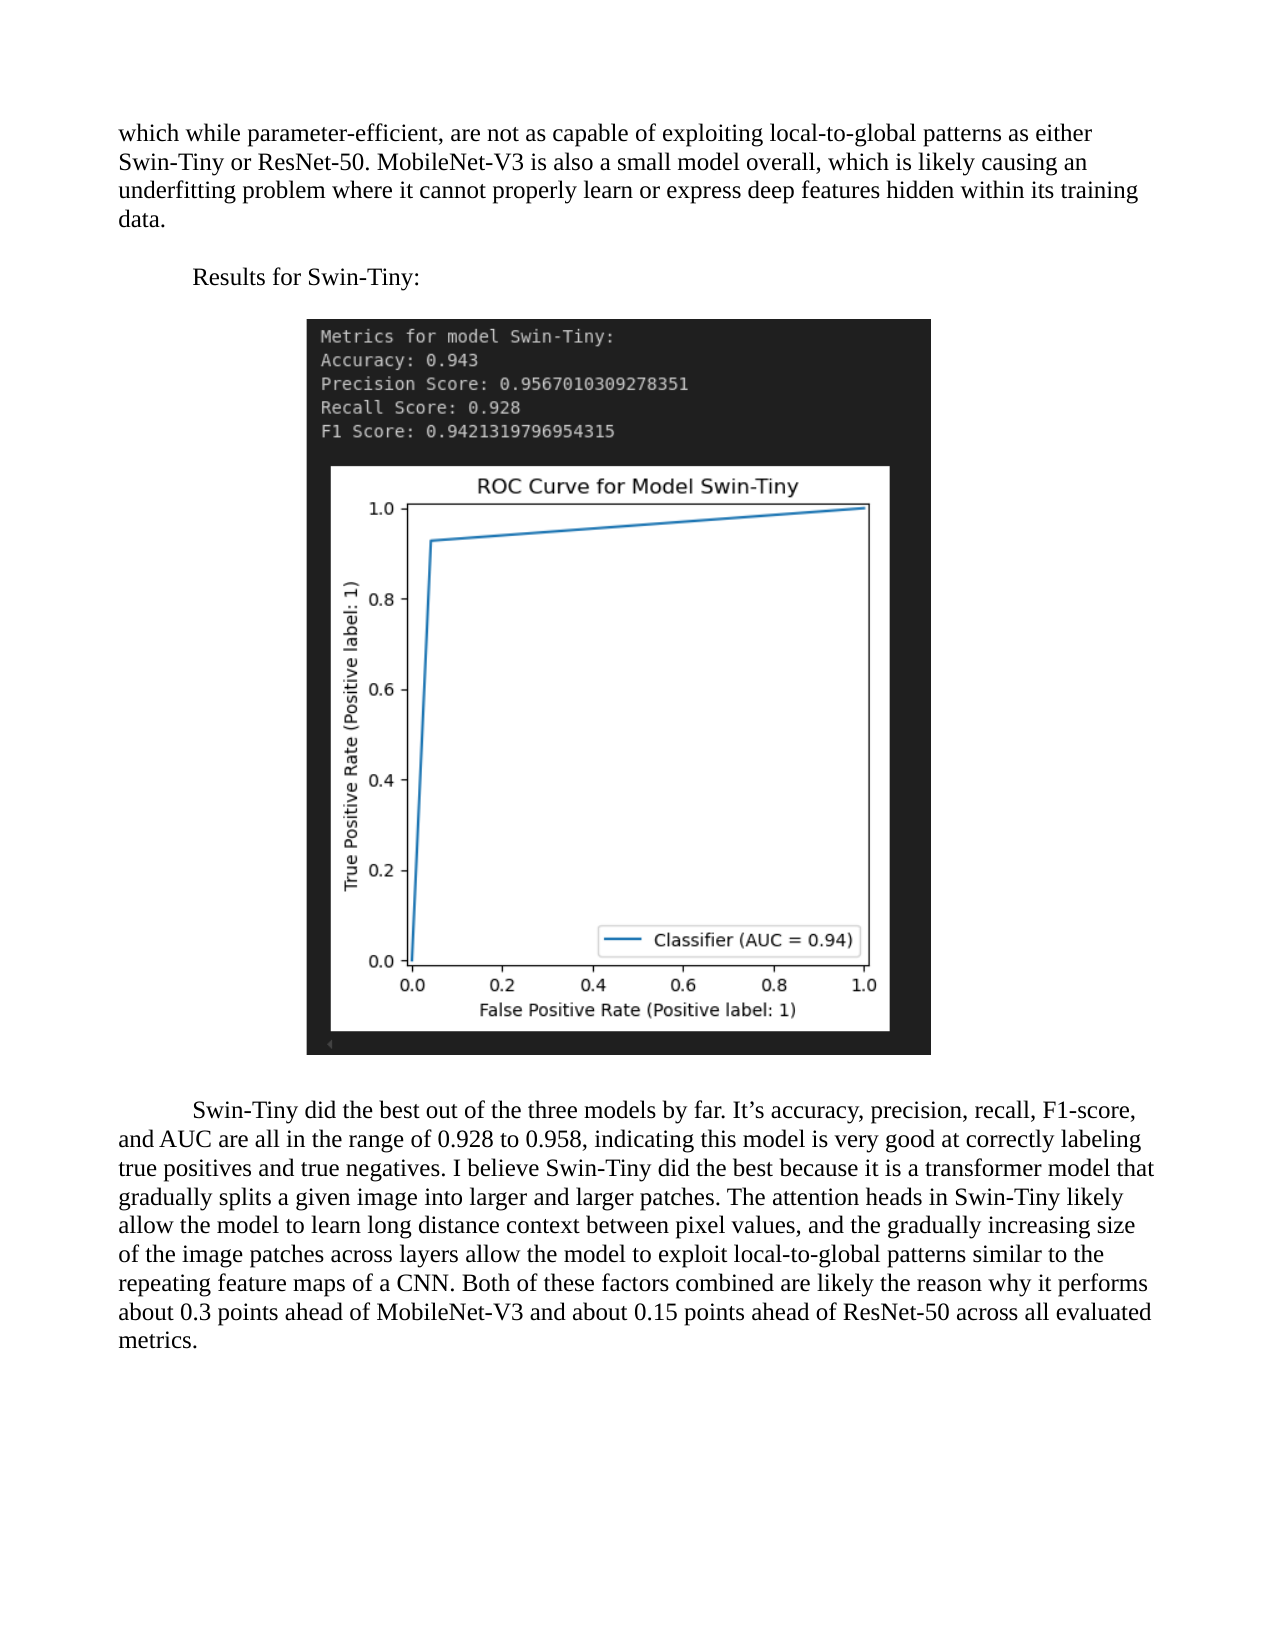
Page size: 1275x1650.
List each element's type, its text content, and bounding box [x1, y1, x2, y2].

text Results for Swin-Tiny: [118, 262, 1157, 291]
text which while parameter-efficient, are not as capable of exploiting local-to-global patterns as either Swin-Tiny or ResNet-50. MobileNet-V3 is also a small model overall, which is likely causing an underfitting problem where it cannot properly learn or express deep features hidden within its training data. [118, 118, 1157, 233]
picture [306, 319, 931, 1055]
text Swin-Tiny did the best out of the three models by far. It’s accuracy, precision, recall, F1-score, and AUC are all in the range of 0.928 to 0.958, indicating this model is very good at correctly labeling true positives and true negatives. I believe Swin-Tiny did the best because it is a transformer model that gradually splits a given image into larger and larger patches. The attention heads in Swin-Tiny likely allow the model to learn long distance context between pixel values, and the gradually increasing size of the image patches across layers allow the model to exploit local-to-global patterns similar to the repeating feature maps of a CNN. Both of these factors combined are likely the reason why it performs about 0.3 points ahead of MobileNet-V3 and about 0.15 points ahead of ResNet-50 across all evaluated metrics. [118, 1096, 1157, 1354]
